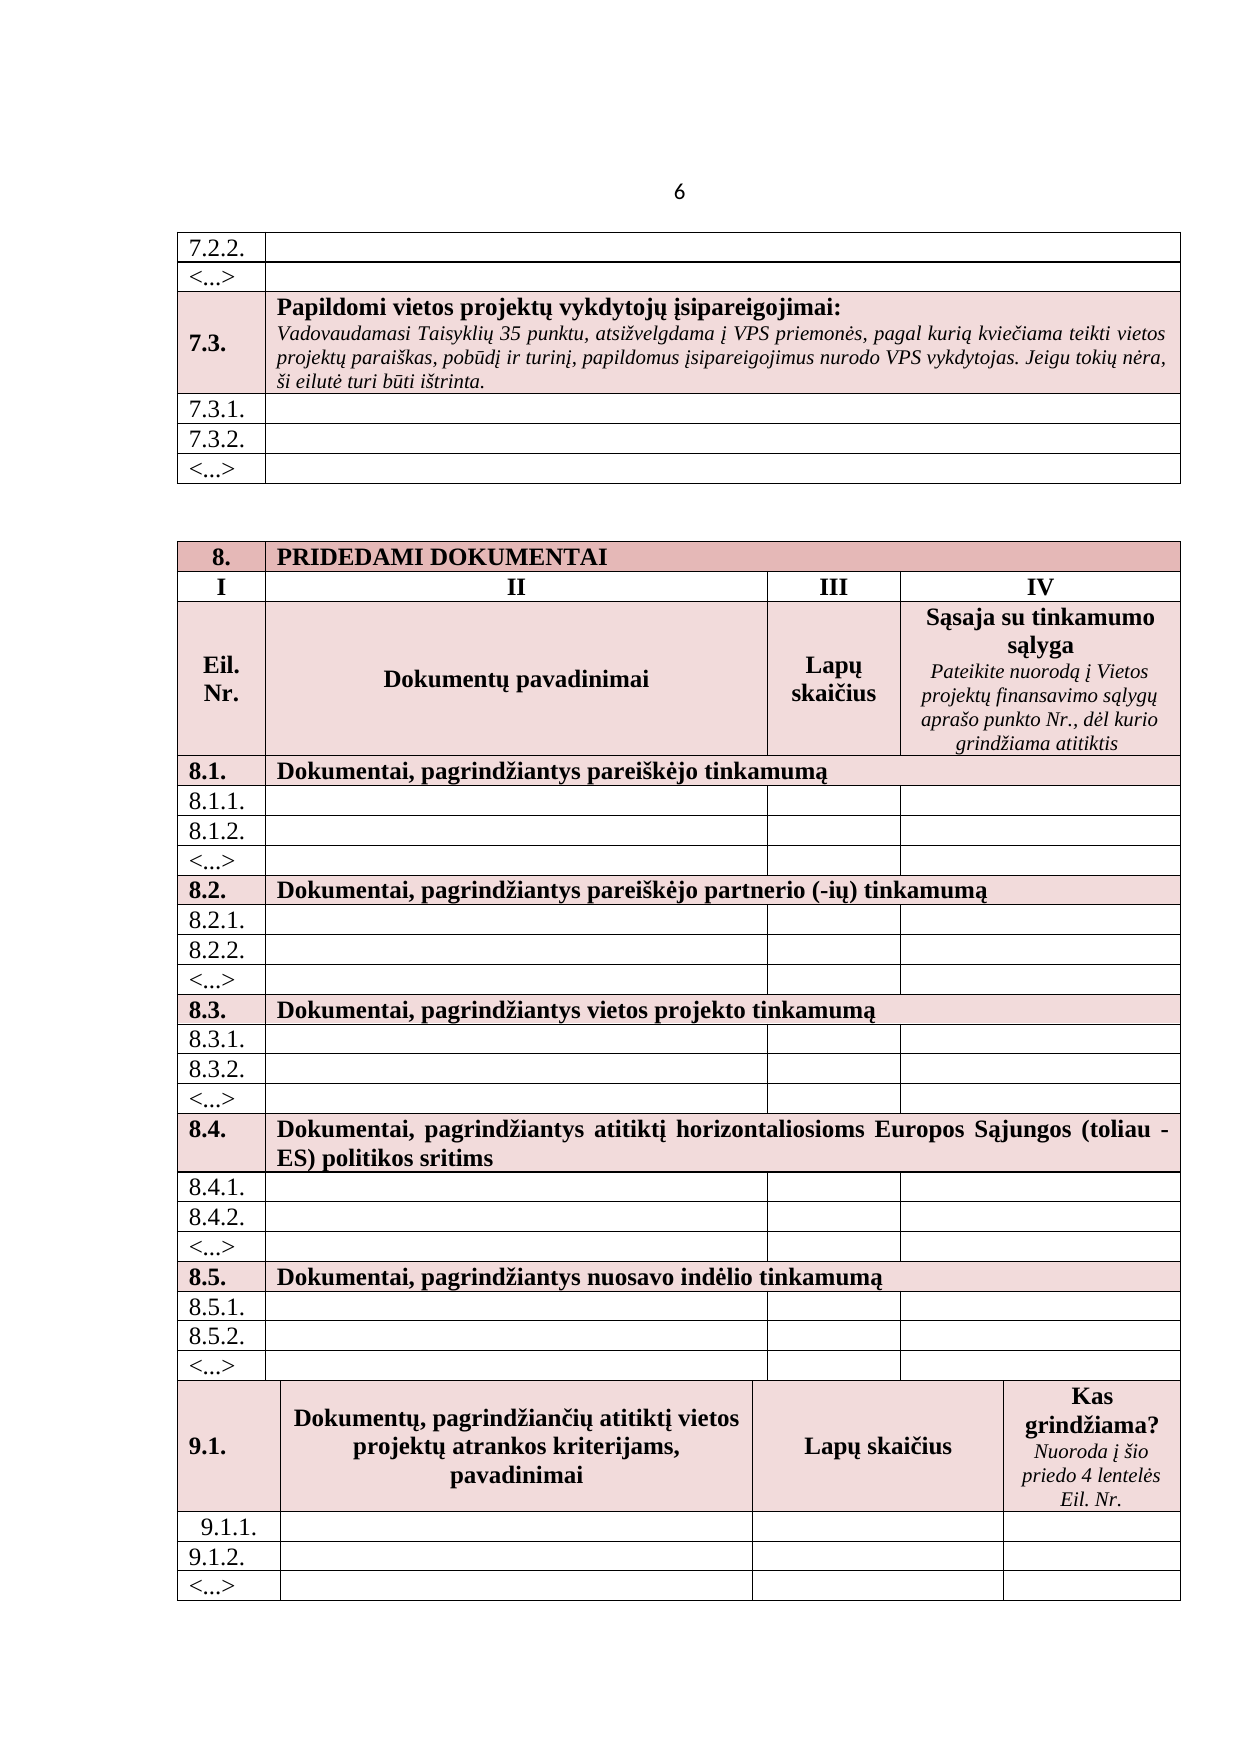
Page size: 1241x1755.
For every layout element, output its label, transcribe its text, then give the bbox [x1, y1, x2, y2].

table_cell 8.3. [178, 995, 265, 1023]
table_cell [901, 1232, 1180, 1261]
table_cell 8.3.2. [178, 1054, 265, 1083]
table_cell [901, 1292, 1180, 1320]
table_header 8. [178, 542, 265, 571]
table_cell [266, 233, 1180, 261]
table_cell 8.5.1. [178, 1292, 265, 1320]
table_cell [266, 1292, 767, 1320]
table_cell 8.5.2. [178, 1321, 265, 1350]
table_cell 9.1. [178, 1381, 280, 1511]
table_cell III [768, 572, 900, 601]
table_cell 7.3.1. [178, 394, 265, 423]
table_cell [266, 965, 767, 994]
table_cell [266, 424, 1180, 453]
table_cell Dokumentai, pagrindžiantys pareiškėjo partnerio (-ių) tinkamumą [266, 876, 1180, 904]
table_cell 9.1.2. [178, 1542, 280, 1570]
table_cell 8.1.1. [178, 786, 265, 815]
table_cell 7.3. [178, 292, 265, 393]
table_cell [266, 1173, 767, 1201]
table_cell [1004, 1571, 1180, 1600]
table_cell [768, 1232, 900, 1261]
table_cell <...> [178, 1232, 265, 1261]
table_cell [266, 1202, 767, 1231]
table_cell <...> [178, 1571, 280, 1600]
table_cell Lapų skaičius [768, 602, 900, 755]
table_cell [1004, 1512, 1180, 1541]
table_cell [901, 1173, 1180, 1201]
table_cell 8.2. [178, 876, 265, 904]
table_cell 8.4.1. [178, 1173, 265, 1201]
table_cell [266, 816, 767, 845]
table_cell [266, 1054, 767, 1083]
table_cell [266, 1351, 767, 1380]
table_cell [901, 816, 1180, 845]
table_cell [768, 1351, 900, 1380]
table_cell [768, 1321, 900, 1350]
table_cell [266, 935, 767, 964]
table_cell 8.5. [178, 1262, 265, 1291]
table_cell IV [901, 572, 1180, 601]
table_cell 8.4. [178, 1114, 265, 1171]
table_cell 8.4.2. [178, 1202, 265, 1231]
table_cell [266, 846, 767, 874]
table_cell [768, 905, 900, 934]
table_cell [266, 905, 767, 934]
table_cell [768, 816, 900, 845]
table_cell [753, 1571, 1003, 1600]
table_cell 8.2.2. [178, 935, 265, 964]
table_cell [266, 1025, 767, 1053]
table_cell [753, 1542, 1003, 1570]
table_cell [768, 965, 900, 994]
table_cell [768, 846, 900, 874]
table_cell Lapų skaičius [753, 1381, 1003, 1511]
table_cell [281, 1542, 752, 1570]
table_cell [768, 1292, 900, 1320]
table_cell [901, 786, 1180, 815]
table_cell [281, 1512, 752, 1541]
table_cell 8.1.2. [178, 816, 265, 845]
table_cell [266, 394, 1180, 423]
table_cell Dokumentai, pagrindžiantys nuosavo indėlio tinkamumą [266, 1262, 1180, 1291]
table_cell [768, 1202, 900, 1231]
table_cell 8.1. [178, 756, 265, 785]
table_cell [901, 1321, 1180, 1350]
table_cell [901, 935, 1180, 964]
table_cell [901, 846, 1180, 874]
table_cell <...> [178, 846, 265, 874]
table_cell <...> [178, 454, 265, 482]
table_cell <...> [178, 1084, 265, 1113]
table_cell Dokumentai, pagrindžiantys atitiktį horizontaliosioms Europos Sąjungos (toliau -ES) politikos sritims [266, 1114, 1180, 1171]
table_cell Papildomi vietos projektų vykdytojų įsipareigojimai: Vadovaudamasi Taisyklių 35 punktu, atsižvelgdama į VPS priemonės, pagal kurią kviečiama teikti vietos projektų paraiškas, pobūdį ir turinį, papildomus įsipareigojimus nurodo VPS vykdytojas. Jeigu tokių nėra, ši eilutė turi būti ištrinta. [266, 292, 1180, 393]
table_cell 8.2.1. [178, 905, 265, 934]
table_cell [266, 1232, 767, 1261]
table_cell [266, 1084, 767, 1113]
table_cell Kas grindžiama? Nuoroda į šio priedo 4 lentelės Eil. Nr. [1004, 1381, 1180, 1511]
table_cell [768, 935, 900, 964]
table_cell 7.3.2. [178, 424, 265, 453]
table_cell II [266, 572, 767, 601]
table_cell Eil. Nr. [178, 602, 265, 755]
table_cell 8.3.1. [178, 1025, 265, 1053]
table_cell [768, 1025, 900, 1053]
table_cell 7.2.2. [178, 233, 265, 261]
table_cell [901, 1202, 1180, 1231]
table_cell [768, 1173, 900, 1201]
table_cell [753, 1512, 1003, 1541]
table_cell [266, 263, 1180, 291]
table_cell [768, 1084, 900, 1113]
table_cell [266, 1321, 767, 1350]
table_cell Dokumentai, pagrindžiantys vietos projekto tinkamumą [266, 995, 1180, 1023]
table_cell I [178, 572, 265, 601]
table_cell [266, 454, 1180, 482]
table_cell [1004, 1542, 1180, 1570]
table_cell [768, 786, 900, 815]
table_cell Dokumentai, pagrindžiantys pareiškėjo tinkamumą [266, 756, 1180, 785]
table_cell Sąsaja su tinkamumo sąlyga Pateikite nuorodą į Vietos projektų finansavimo sąlygų aprašo punkto Nr., dėl kurio grindžiama atitiktis [901, 602, 1180, 755]
table_cell <...> [178, 965, 265, 994]
table_header PRIDEDAMI DOKUMENTAI [266, 542, 1180, 571]
table_cell [901, 1054, 1180, 1083]
table_cell <...> [178, 263, 265, 291]
table_cell [281, 1571, 752, 1600]
table_cell [901, 1351, 1180, 1380]
table_cell <...> [178, 1351, 265, 1380]
table_cell [768, 1054, 900, 1083]
table_cell Dokumentų, pagrindžiančių atitiktį vietos projektų atrankos kriterijams, pavadinimai [281, 1381, 752, 1511]
table_cell [901, 1084, 1180, 1113]
table_cell [901, 1025, 1180, 1053]
table_cell [266, 786, 767, 815]
table_cell 9.1.1. [178, 1512, 280, 1541]
table_cell [901, 905, 1180, 934]
table_cell [901, 965, 1180, 994]
table_cell Dokumentų pavadinimai [266, 602, 767, 755]
